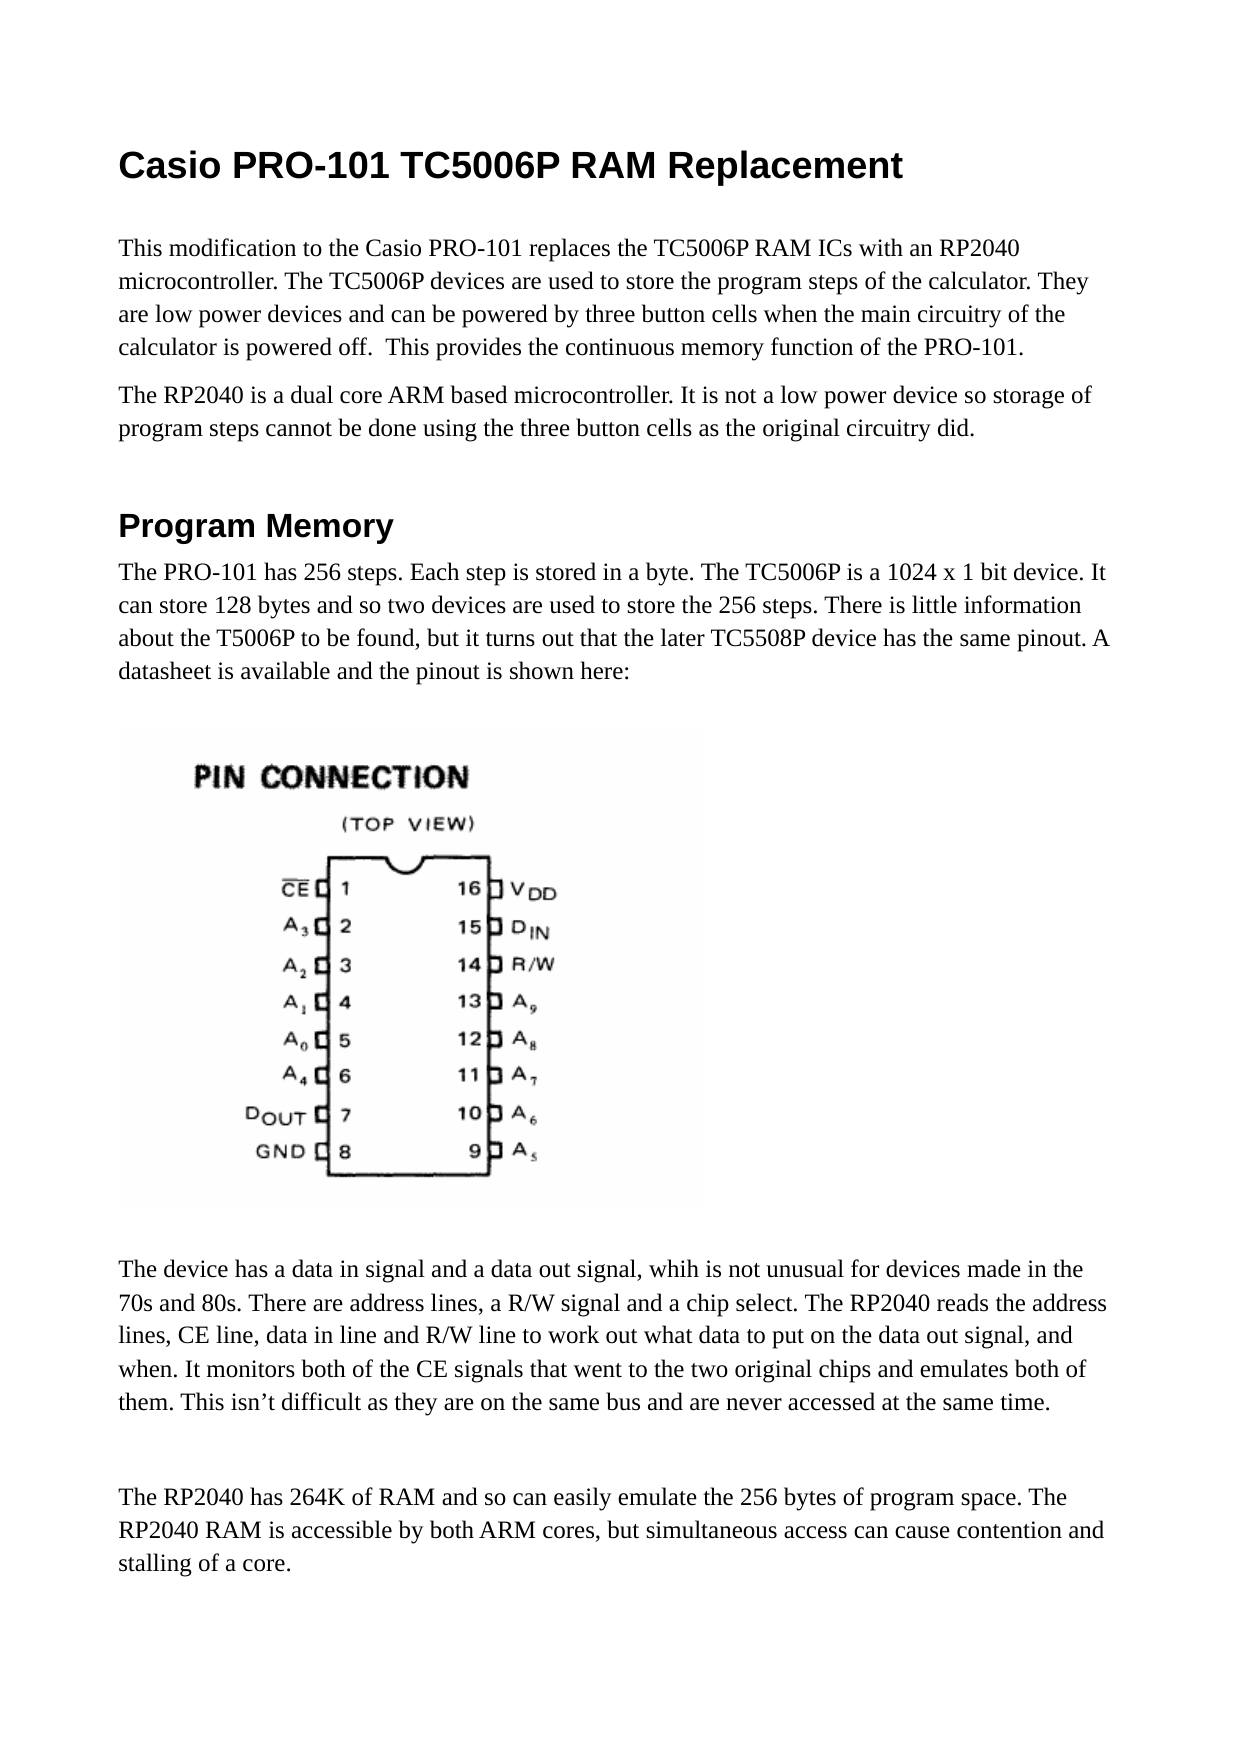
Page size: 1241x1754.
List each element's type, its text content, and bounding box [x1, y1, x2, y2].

text The device has a data in signal and a data out signal, whih is not unusual for devices made in the 70s and 80s. There are address lines, a R/W signal and a chip select. The RP2040 reads the address lines, CE line, data in line and R/W line to work out what data to put on the data out signal, and when. It monitors both of the CE signals that went to the two original chips and emulates both of them. This isn’t difficult as they are on the same bus and are never accessed at the same time. [118, 1254, 1122, 1415]
subtitle Casio PRO-101 TC5006P RAM Replacement [118, 143, 1122, 187]
subtitle Program Memory [118, 506, 1122, 545]
text The PRO-101 has 256 steps. Each step is stored in a byte. The TC5006P is a 1024 x 1 bit device. It can store 128 bytes and so two devices are used to store the 256 steps. There is little information about the T5006P to be found, but it turns out that the later TC5508P device has the same pinout. A datasheet is available and the pinout is shown here: [118, 557, 1122, 685]
picture [118, 728, 706, 1207]
text The RP2040 has 264K of RAM and so can easily emulate the 256 bytes of program space. The RP2040 RAM is accessible by both ARM cores, but simultaneous access can cause contention and stalling of a core. [118, 1482, 1122, 1577]
text This modification to the Casio PRO-101 replaces the TC5006P RAM ICs with an RP2040 microcontroller. The TC5006P devices are used to store the program steps of the calculator. They are low power devices and can be powered by three button cells when the main circuitry of the calculator is powered off. This provides the continuous memory function of the PRO-101. [118, 233, 1122, 361]
text The RP2040 is a dual core ARM based microcontroller. It is not a low power device so storage of program steps cannot be done using the three button cells as the original circuitry did. [118, 380, 1122, 442]
